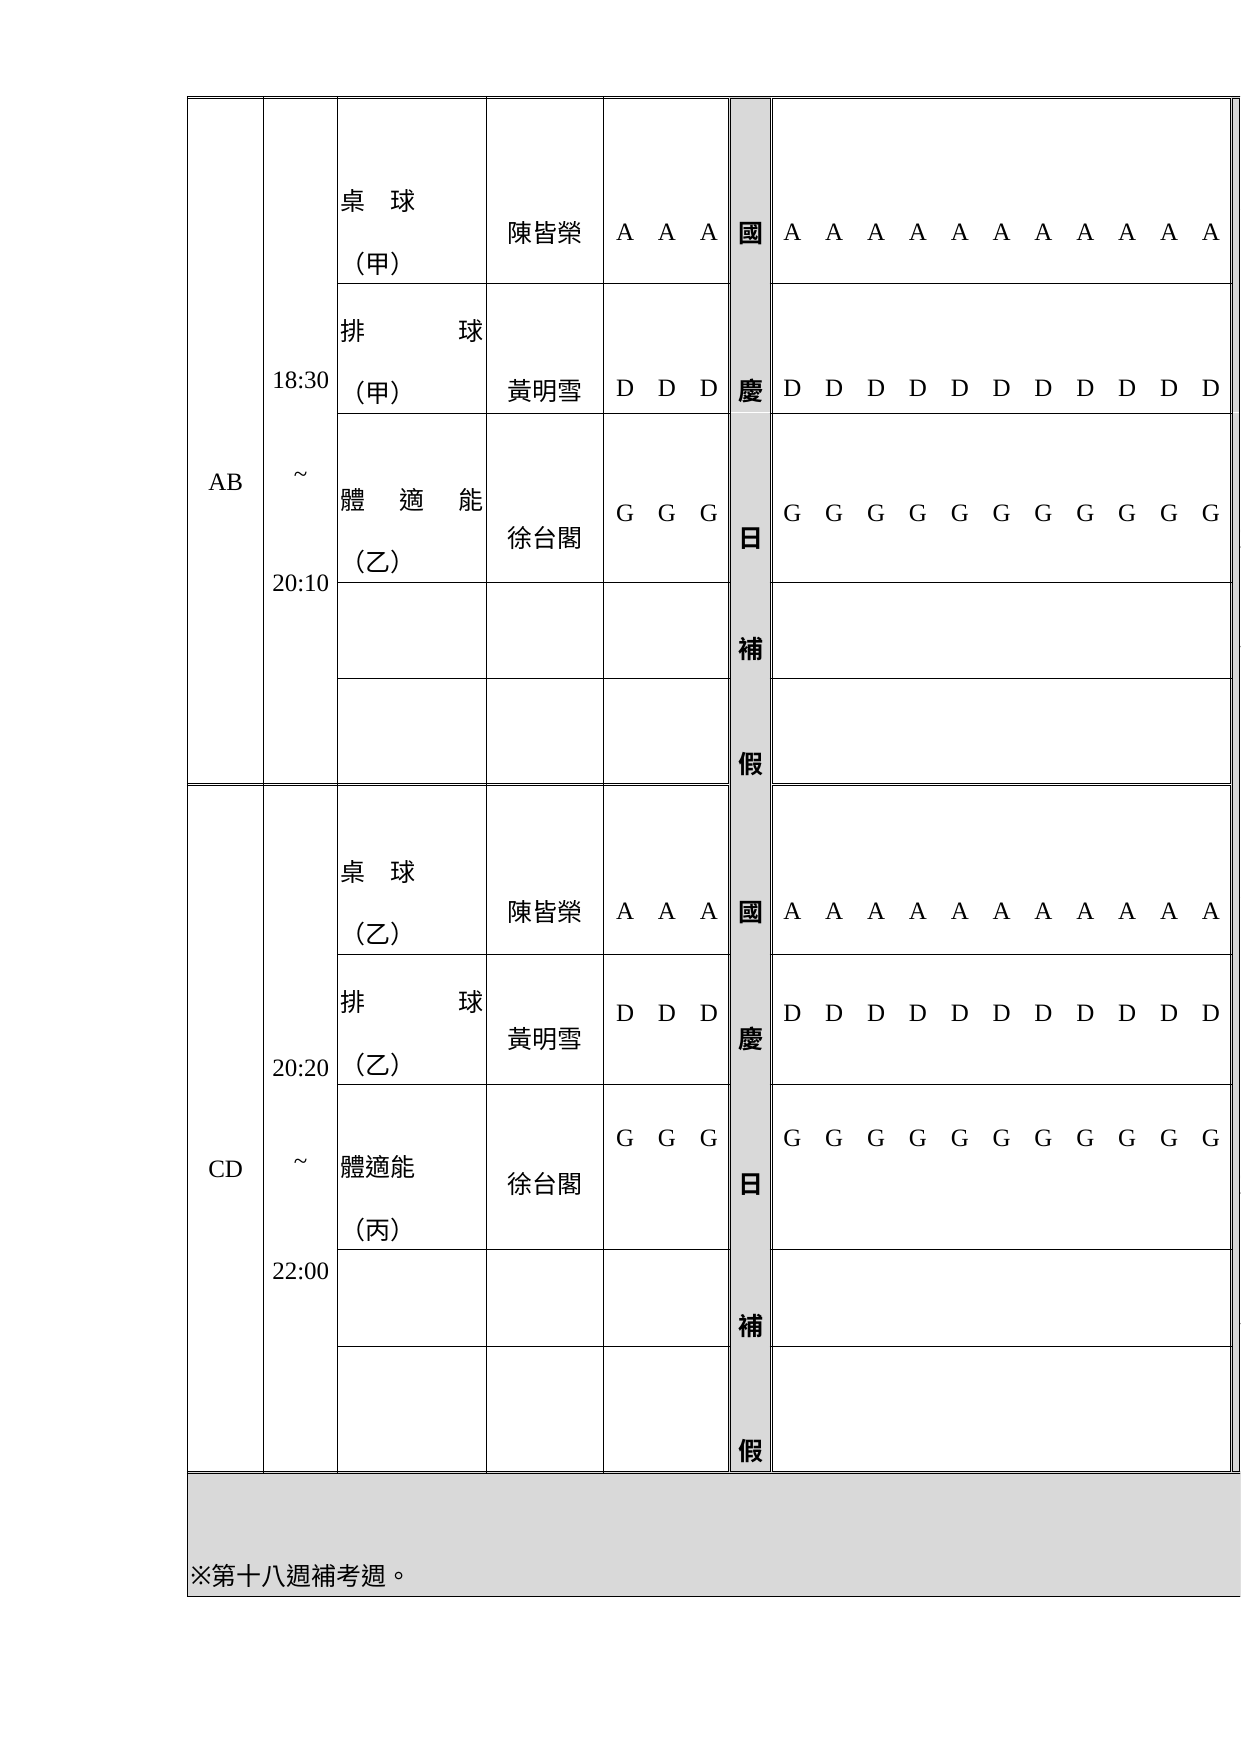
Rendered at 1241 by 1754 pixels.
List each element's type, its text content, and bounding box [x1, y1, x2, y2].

table_cell A [1022, 99, 1064, 283]
table_cell [855, 1250, 897, 1346]
table_cell AB [188, 99, 263, 783]
table_cell [1064, 1347, 1106, 1471]
table_cell G [1022, 1085, 1064, 1249]
table_cell [646, 583, 687, 678]
table_cell CD [188, 786, 263, 1471]
table_cell A [813, 786, 855, 954]
table_cell D [1064, 284, 1106, 412]
table_cell 徐台閣 [487, 414, 603, 582]
table_cell A [1148, 786, 1189, 954]
table_cell G [813, 1085, 855, 1249]
table_cell [338, 583, 486, 678]
table_cell [939, 583, 980, 678]
table_cell A [939, 786, 980, 954]
table_cell [939, 1347, 980, 1471]
table_cell 假 [1233, 1249, 1239, 1346]
table_cell [487, 1347, 603, 1471]
table_cell D [604, 284, 646, 412]
table_cell A [1106, 786, 1148, 954]
table_cell G [939, 1085, 980, 1249]
table_cell 國 [731, 99, 770, 283]
table_cell 黃明雪 [487, 955, 603, 1084]
table_cell D [1106, 284, 1148, 412]
table_cell [1106, 1347, 1148, 1471]
table_cell [773, 1347, 813, 1471]
table_cell 慶 [731, 283, 770, 412]
table_cell A [1064, 786, 1106, 954]
table_cell 放 [1233, 1084, 1239, 1249]
table_cell 旦 [1233, 283, 1239, 412]
table_cell [939, 679, 980, 783]
table_cell [1190, 1347, 1230, 1471]
table_cell A [688, 786, 728, 954]
table_cell D [1106, 955, 1148, 1084]
table_cell 桌 球（乙） [338, 786, 486, 954]
table_cell A [773, 786, 813, 954]
table_cell D [813, 284, 855, 412]
table_cell [338, 1347, 486, 1471]
table_cell G [1190, 414, 1230, 582]
table_cell 黃明雪 [487, 284, 603, 412]
table_cell [604, 1347, 646, 1471]
table_cell [1022, 1347, 1064, 1471]
table_cell 排 球（甲） [338, 284, 486, 412]
table_cell [604, 583, 646, 678]
table_cell [338, 1250, 486, 1346]
table_cell 18:30 ~ 20:10 [264, 99, 337, 783]
table_cell G [646, 1085, 687, 1249]
table_cell [1022, 1250, 1064, 1346]
table_cell 假 [1233, 582, 1239, 678]
table_cell G [897, 1085, 938, 1249]
table_cell D [897, 284, 938, 412]
table_cell [487, 1250, 603, 1346]
table_cell A [604, 99, 646, 283]
table_cell 慶 [731, 954, 770, 1084]
table_cell G [897, 414, 938, 582]
table_cell [813, 1250, 855, 1346]
table_cell D [1190, 284, 1230, 412]
table_cell G [1148, 414, 1189, 582]
table_cell [980, 583, 1022, 678]
table_cell [813, 583, 855, 678]
table_cell D [1148, 284, 1189, 412]
table_cell D [980, 284, 1022, 412]
table_cell [1190, 1250, 1230, 1346]
table_cell [980, 1347, 1022, 1471]
table_cell D [939, 955, 980, 1084]
table_cell G [688, 1085, 728, 1249]
table_cell D [939, 284, 980, 412]
table_cell 體適能（丙） [338, 1085, 486, 1249]
table_cell 陳皆榮 [487, 786, 603, 954]
table_cell [980, 1250, 1022, 1346]
table_cell A [813, 99, 855, 283]
table_cell A [897, 786, 938, 954]
table_cell D [773, 955, 813, 1084]
table_cell 日 [1233, 678, 1239, 783]
table_cell [855, 1347, 897, 1471]
table_cell A [1190, 99, 1230, 283]
table_cell [688, 1250, 728, 1346]
table_cell 桌 球（甲） [338, 99, 486, 283]
table_cell 日 [731, 1084, 770, 1249]
table_cell [855, 583, 897, 678]
table_cell [897, 1250, 938, 1346]
table_cell 元 [1233, 99, 1239, 283]
table_cell [897, 583, 938, 678]
table_cell D [604, 955, 646, 1084]
table_cell D [897, 955, 938, 1084]
table_cell D [773, 284, 813, 412]
table_cell [1106, 583, 1148, 678]
table_cell [1148, 1250, 1189, 1346]
table_cell A [773, 99, 813, 283]
table_cell G [939, 414, 980, 582]
table_cell A [1064, 99, 1106, 283]
table_cell [646, 679, 687, 783]
table_cell A [980, 786, 1022, 954]
table_cell [813, 1347, 855, 1471]
table_cell A [855, 786, 897, 954]
table_cell 20:20 ~ 22:00 [264, 786, 337, 1471]
table_cell [487, 679, 603, 783]
table_cell 日 [1233, 1346, 1239, 1471]
table_cell [338, 679, 486, 783]
table_cell [1190, 679, 1230, 783]
table_cell [1190, 583, 1230, 678]
table_cell 體適能（乙） [338, 414, 486, 582]
table_cell 國 [731, 783, 770, 954]
table_cell [646, 1250, 687, 1346]
table_cell [1148, 1347, 1189, 1471]
table_cell G [855, 1085, 897, 1249]
table_cell 假 [731, 678, 770, 783]
table_cell G [1106, 1085, 1148, 1249]
table_cell D [1022, 955, 1064, 1084]
table_cell 假 [731, 1346, 770, 1471]
table_cell D [1190, 955, 1230, 1084]
table_cell [939, 1250, 980, 1346]
table_cell A [604, 786, 646, 954]
table_cell D [1064, 955, 1106, 1084]
table_cell D [855, 955, 897, 1084]
table_cell A [980, 99, 1022, 283]
table_cell [688, 583, 728, 678]
table_cell [487, 583, 603, 678]
table_cell A [1106, 99, 1148, 283]
table_cell D [646, 284, 687, 412]
table_cell D [688, 955, 728, 1084]
table_cell D [1148, 955, 1189, 1084]
table_cell G [980, 1085, 1022, 1249]
table_cell [1106, 679, 1148, 783]
table_cell [1064, 679, 1106, 783]
table_cell 放 [1233, 413, 1239, 582]
table_cell D [1022, 284, 1064, 412]
table_cell 陳皆榮 [487, 99, 603, 283]
table_cell A [688, 99, 728, 283]
table_cell [773, 1250, 813, 1346]
table_cell [773, 583, 813, 678]
table_cell G [604, 1085, 646, 1249]
table_cell D [646, 955, 687, 1084]
table_cell [813, 679, 855, 783]
table_cell [980, 679, 1022, 783]
table_cell G [688, 414, 728, 582]
table_cell G [773, 1085, 813, 1249]
table_cell ※第十八週補考週。 [188, 1474, 1240, 1596]
table_cell [1064, 583, 1106, 678]
table_cell D [813, 955, 855, 1084]
table_cell 旦 [1233, 954, 1239, 1084]
table_cell D [855, 284, 897, 412]
table_cell 排 球（乙） [338, 955, 486, 1084]
table_cell G [1106, 414, 1148, 582]
table_cell 補 [731, 582, 770, 678]
table_cell D [688, 284, 728, 412]
table_cell [1022, 679, 1064, 783]
table_cell G [813, 414, 855, 582]
table_cell [897, 1347, 938, 1471]
table_cell [773, 679, 813, 783]
table_cell A [897, 99, 938, 283]
table_cell [604, 679, 646, 783]
table_cell G [604, 414, 646, 582]
table_cell A [1148, 99, 1189, 283]
table_cell G [1064, 1085, 1106, 1249]
table_cell G [1022, 414, 1064, 582]
table_cell [1148, 583, 1189, 678]
table_cell [646, 1347, 687, 1471]
table_cell 徐台閣 [487, 1085, 603, 1249]
table_cell G [980, 414, 1022, 582]
table_cell [688, 1347, 728, 1471]
table_cell G [1148, 1085, 1189, 1249]
table_cell 元 [1233, 783, 1239, 954]
table_cell A [646, 786, 687, 954]
table_cell [1148, 679, 1189, 783]
table_cell [897, 679, 938, 783]
table_cell G [1064, 414, 1106, 582]
table_cell 日 [731, 413, 770, 582]
table_cell A [1022, 786, 1064, 954]
table_cell [1064, 1250, 1106, 1346]
table_cell D [980, 955, 1022, 1084]
table_cell [688, 679, 728, 783]
table_cell [604, 1250, 646, 1346]
table_cell G [646, 414, 687, 582]
table_cell G [1190, 1085, 1230, 1249]
table_cell [855, 679, 897, 783]
table_cell [1022, 583, 1064, 678]
table_cell A [646, 99, 687, 283]
table_cell A [855, 99, 897, 283]
table_cell 補 [731, 1249, 770, 1346]
table_cell [1106, 1250, 1148, 1346]
table_cell G [855, 414, 897, 582]
table_cell A [939, 99, 980, 283]
table_cell G [773, 414, 813, 582]
table_cell A [1190, 786, 1230, 954]
